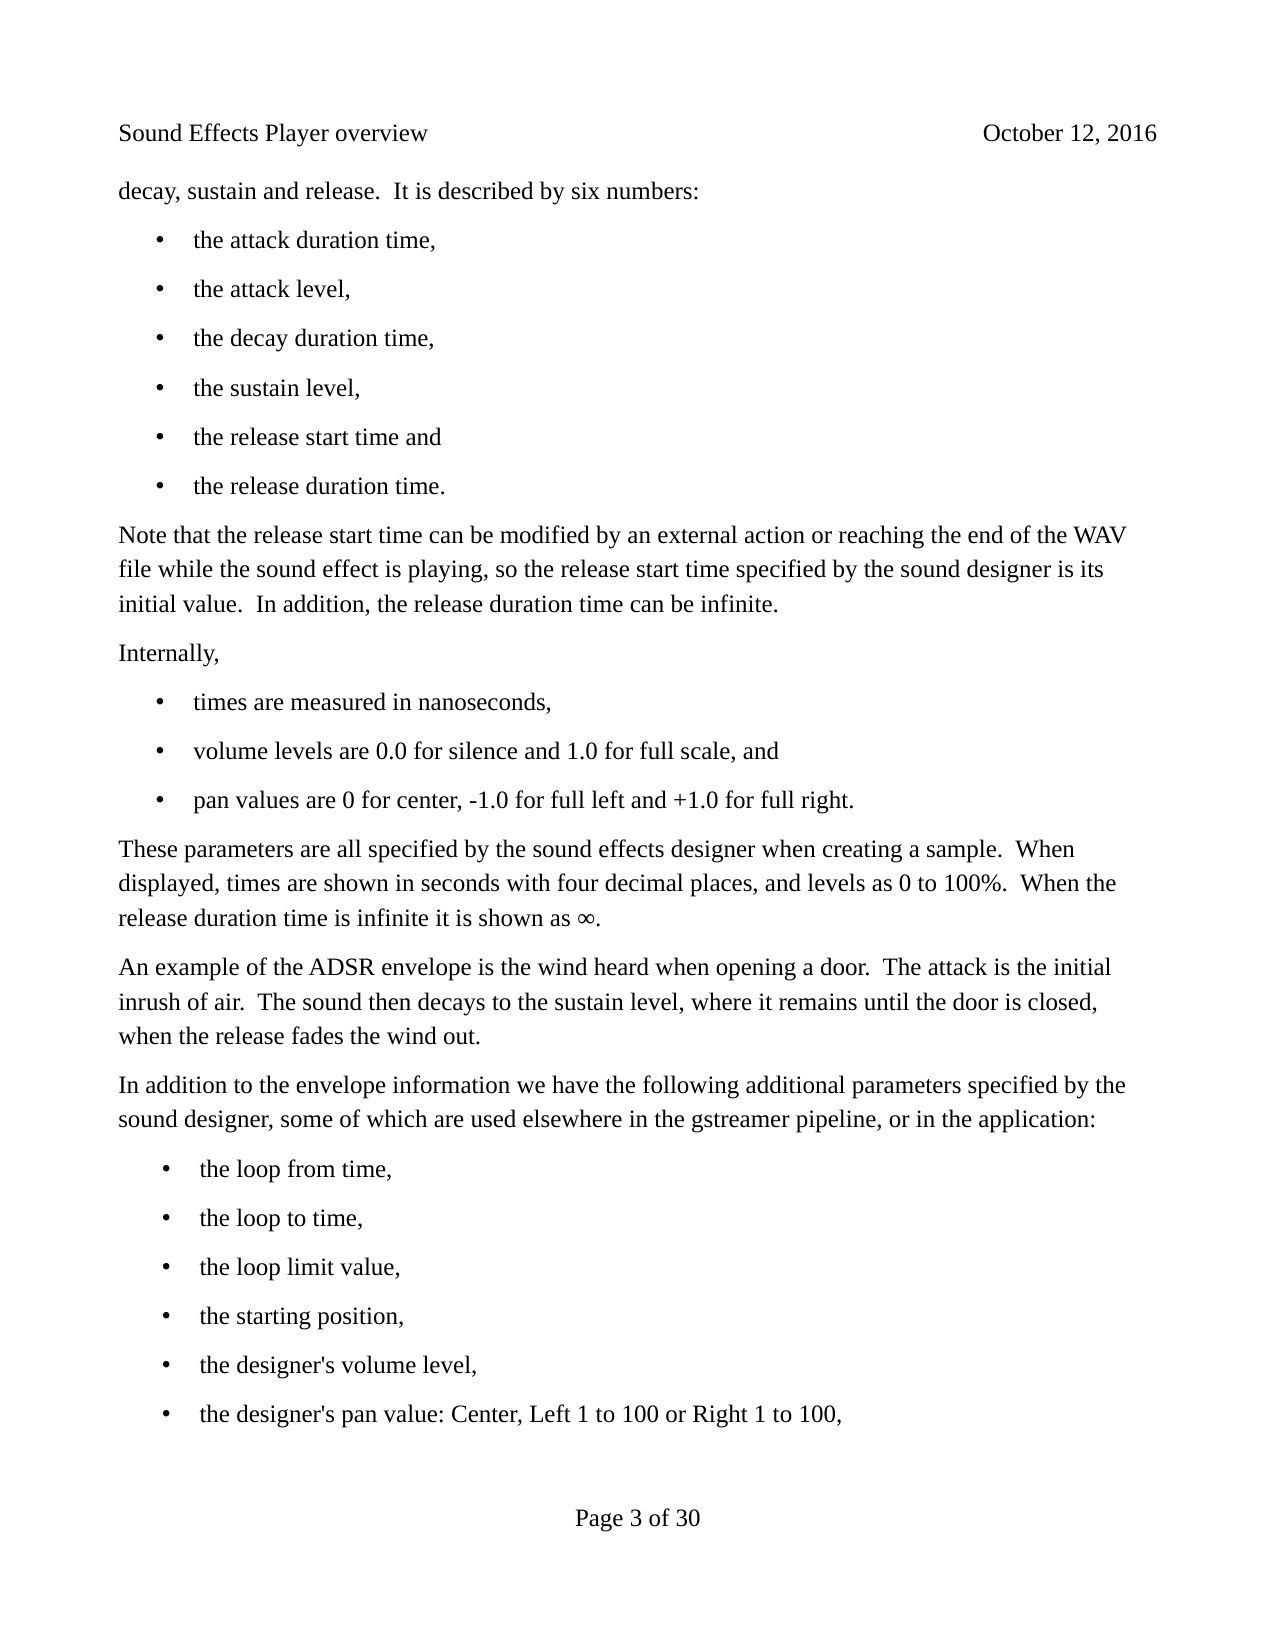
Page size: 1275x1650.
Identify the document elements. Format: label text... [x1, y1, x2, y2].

list pan values are 0 for center, -1.0 for full left and +1.0 for full right. [156, 785, 1157, 814]
list the sustain level, [156, 373, 1157, 401]
list the attack level, [156, 274, 1157, 303]
list the loop from time, [162, 1154, 1157, 1182]
text An example of the ADSR envelope is the wind heard when opening a door. The attack is the initial inrush of air. The sound then decays to the sustain level, where it remains until the door is closed, when the release fades the wind out. [118, 952, 1157, 1050]
list the release duration time. [156, 471, 1157, 499]
list the release start time and [156, 422, 1157, 450]
list the designer's pan value: Center, Left 1 to 100 or Right 1 to 100, [162, 1399, 1157, 1428]
list the starting position, [162, 1301, 1157, 1329]
text Note that the release start time can be modified by an external action or reaching the end of the WAV file while the sound effect is playing, so the release start time specified by the sound designer is its initial value. In addition, the release duration time can be infinite. [118, 520, 1157, 617]
text These parameters are all specified by the sound effects designer when creating a sample. When displayed, times are shown in seconds with four decimal places, and levels as 0 to 100%. When the release duration time is infinite it is shown as ∞. [118, 834, 1157, 932]
text decay, sustain and release. It is described by six numbers: [118, 176, 1157, 205]
list volume levels are 0.0 for silence and 1.0 for full scale, and [156, 736, 1157, 765]
list the decay duration time, [156, 323, 1157, 352]
text Internally, [118, 638, 1157, 667]
list the designer's volume level, [162, 1350, 1157, 1379]
list the attack duration time, [156, 225, 1157, 254]
list the loop limit value, [162, 1252, 1157, 1281]
list times are measured in nanoseconds, [156, 687, 1157, 716]
text In addition to the envelope information we have the following additional parameters specified by the sound designer, some of which are used elsewhere in the gstreamer pipeline, or in the application: [118, 1070, 1157, 1133]
list the loop to time, [162, 1203, 1157, 1231]
